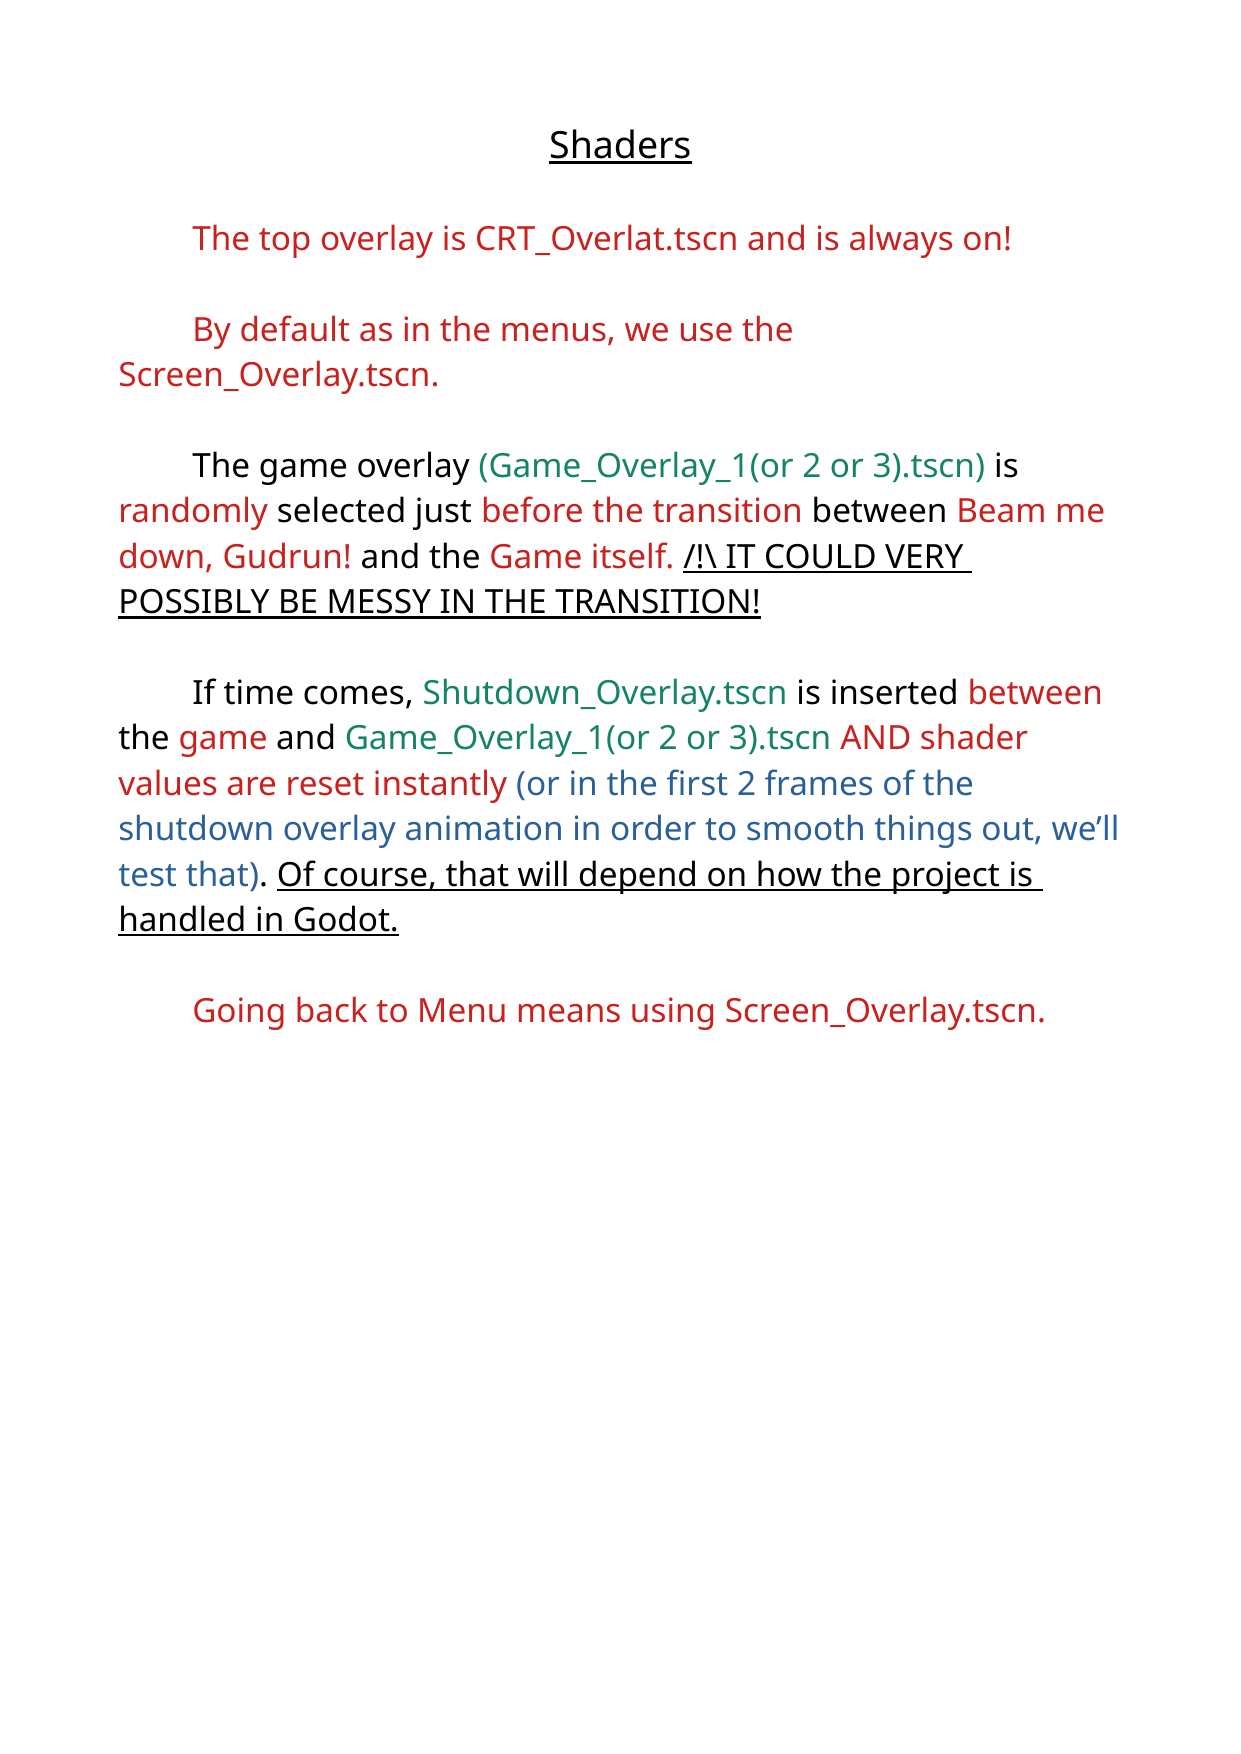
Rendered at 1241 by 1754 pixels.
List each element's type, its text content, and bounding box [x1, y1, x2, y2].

text By default as in the menus, we use the Screen_Overlay.tscn. [118, 305, 1122, 396]
text The top overlay is CRT_Overlat.tscn and is always on! [118, 214, 1122, 260]
text The game overlay (Game_Overlay_1(or 2 or 3).tscn) is randomly selected just before the transition between Beam me down, Gudrun! and the Game itself. /!\ IT COULD VERY POSSIBLY BE MESSY IN THE TRANSITION! [118, 442, 1122, 623]
text Going back to Menu means using Screen_Overlay.tscn. [118, 987, 1122, 1032]
text If time comes, Shutdown_Overlay.tscn is inserted between the game and Game_Overlay_1(or 2 or 3).tscn AND shader values are reset instantly (or in the first 2 frames of the shutdown overlay animation in order to smooth things out, we’ll test that). Of course, that will depend on how the project is handled in Godot. [118, 669, 1122, 941]
text Shaders [118, 118, 1122, 169]
